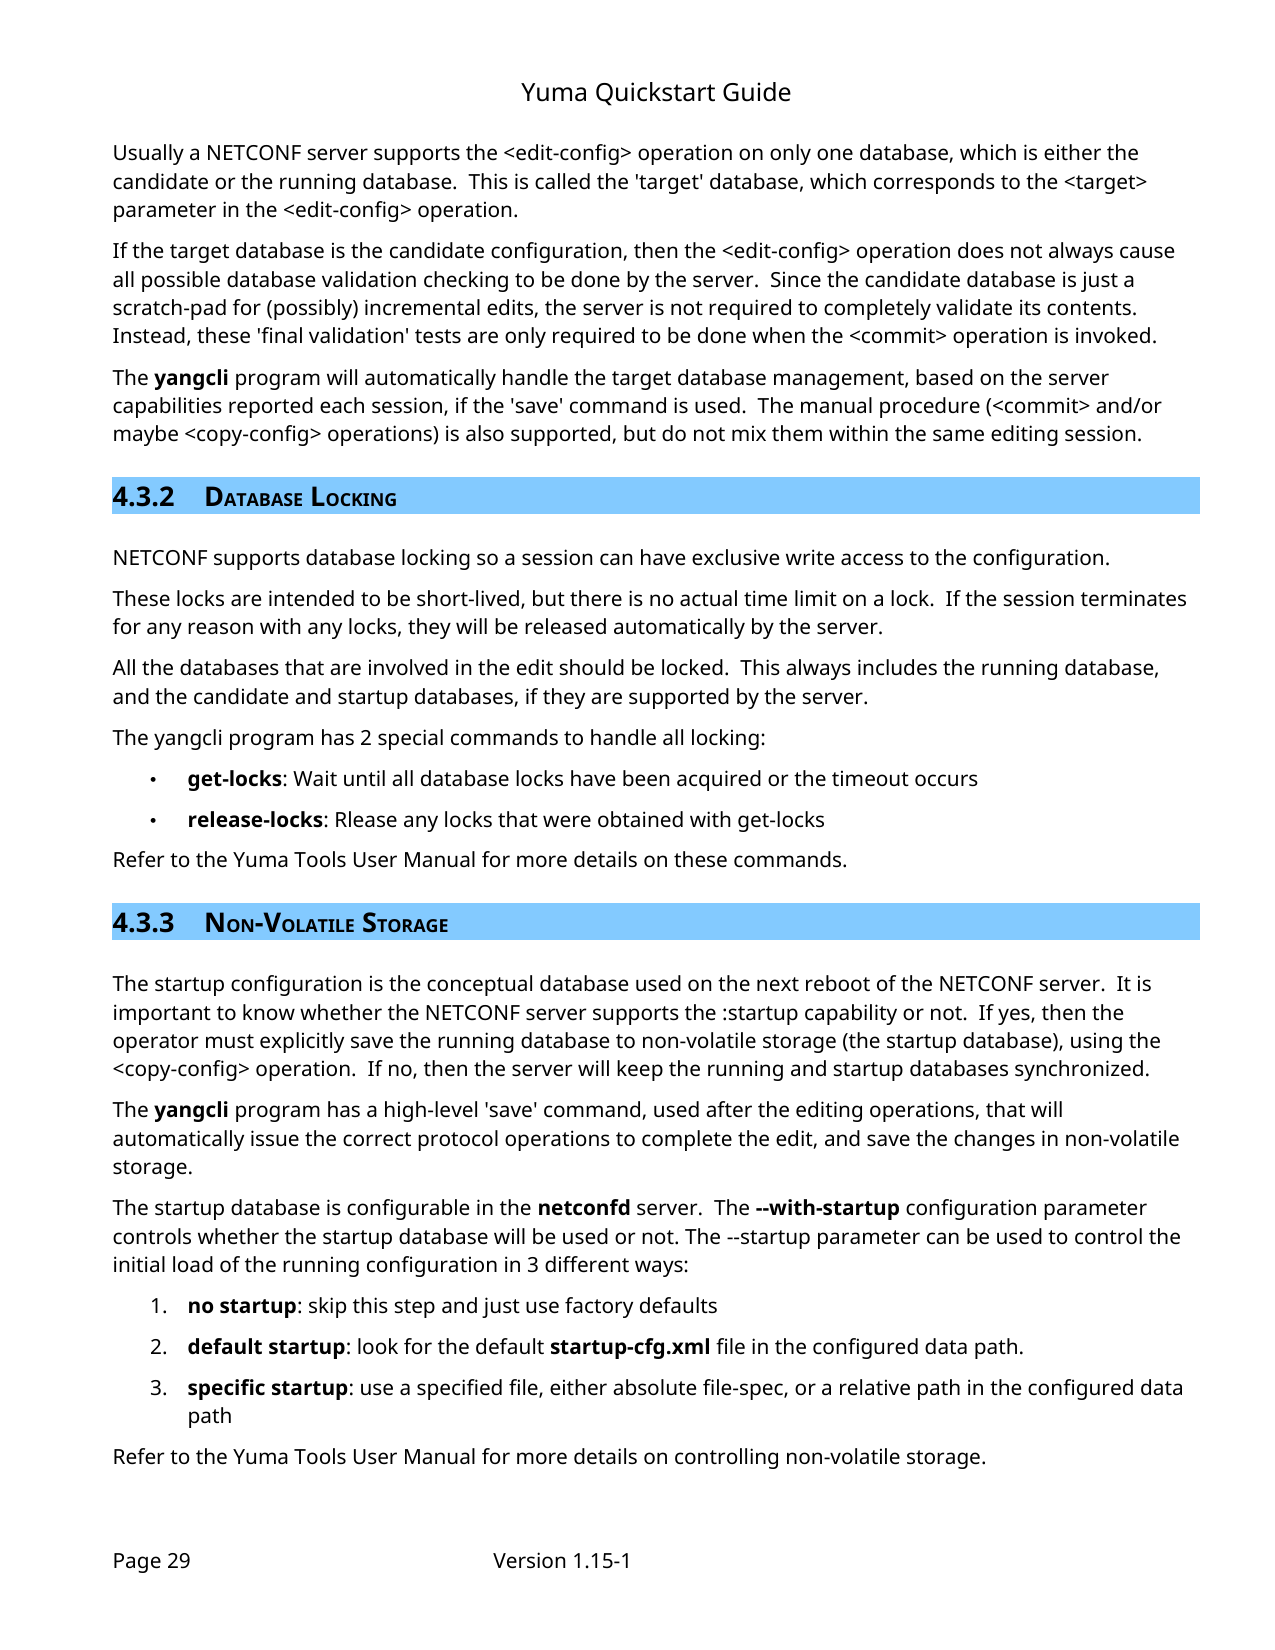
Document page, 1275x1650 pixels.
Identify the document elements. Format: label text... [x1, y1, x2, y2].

list default startup: look for the default startup-cfg.xml file in the configured data path. [150, 1332, 1200, 1361]
list release-locks: Rlease any locks that were obtained with get-locks [150, 805, 1200, 833]
text The yangcli program has 2 special commands to handle all locking: [112, 723, 1200, 751]
text These locks are intended to be short-lived, but there is no actual time limit on a lock. If the session terminates for any reason with any locks, they will be released automatically by the server. [112, 584, 1200, 641]
subtitle Database Locking [112, 477, 1200, 514]
text All the databases that are involved in the edit should be locked. This always includes the running database, and the candidate and startup databases, if they are supported by the server. [112, 653, 1200, 710]
text The startup configuration is the conceptual database used on the next reboot of the NETCONF server. It is important to know whether the NETCONF server supports the :startup capability or not. If yes, then the operator must explicitly save the running database to non-volatile storage (the startup database), using the <copy-config> operation. If no, then the server will keep the running and startup databases synchronized. [112, 969, 1200, 1083]
text Refer to the Yuma Tools User Manual for more details on these commands. [112, 846, 1200, 874]
text The yangcli program has a high-level 'save' command, used after the editing operations, that will automatically issue the correct protocol operations to complete the edit, and save the changes in non-volatile storage. [112, 1096, 1200, 1181]
list no startup: skip this step and just use factory defaults [150, 1291, 1200, 1319]
text NETCONF supports database locking so a session can have exclusive write access to the configuration. [112, 543, 1200, 572]
text The yangcli program will automatically handle the target database management, based on the server capabilities reported each session, if the 'save' command is used. The manual procedure (<commit> and/or maybe <copy-config> operations) is also supported, but do not mix them within the same editing session. [112, 363, 1200, 448]
text Refer to the Yuma Tools User Manual for more details on controlling non-volatile storage. [112, 1442, 1200, 1471]
list get-locks: Wait until all database locks have been acquired or the timeout occurs [150, 764, 1200, 792]
text If the target database is the candidate configuration, then the <edit-config> operation does not always cause all possible database validation checking to be done by the server. Since the candidate database is just a scratch-pad for (possibly) incremental edits, the server is not required to completely validate its contents. Instead, these 'final validation' tests are only required to be done when the <commit> operation is invoked. [112, 236, 1200, 350]
text The startup database is configurable in the netconfd server. The --with-startup configuration parameter controls whether the startup database will be used or not. The --startup parameter can be used to control the initial load of the running configuration in 3 different ways: [112, 1193, 1200, 1279]
text Usually a NETCONF server supports the <edit-config> operation on only one database, which is either the candidate or the running database. This is called the 'target' database, which corresponds to the <target> parameter in the <edit-config> operation. [112, 138, 1200, 224]
subtitle Non-Volatile Storage [112, 903, 1200, 940]
list specific startup: use a specified file, either absolute file-spec, or a relative path in the configured data path [150, 1373, 1200, 1430]
